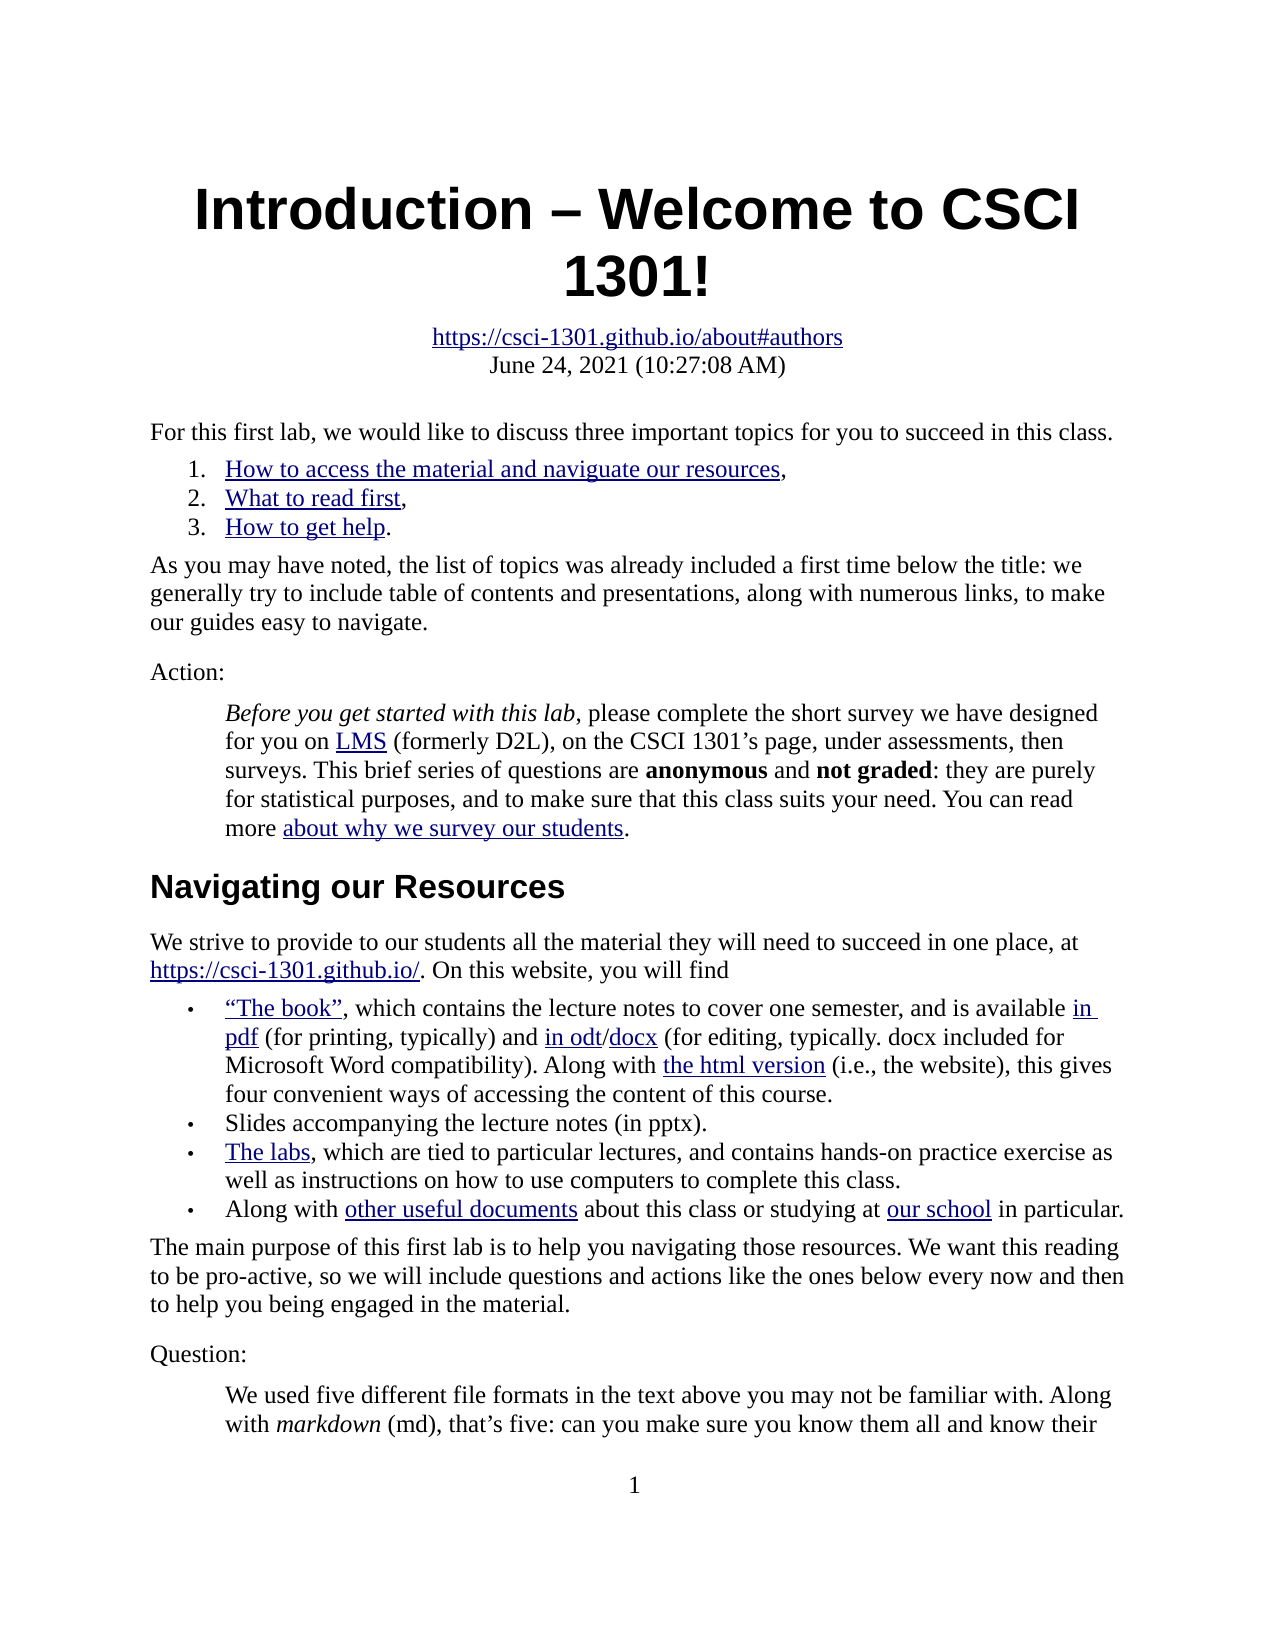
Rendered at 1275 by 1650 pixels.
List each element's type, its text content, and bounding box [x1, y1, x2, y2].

text The main purpose of this first lab is to help you navigating those resources. We want this reading to be pro-active, so we will include questions and actions like the ones below every now and then to help you being engaged in the material. [150, 1232, 1125, 1318]
list Slides accompanying the lecture notes (in pptx). [187, 1108, 1125, 1137]
text For this first lab, we would like to discuss three important topics for you to succeed in this class. [150, 417, 1125, 446]
list What to read first, [187, 483, 1125, 512]
text Action: [150, 657, 1125, 686]
list Along with other useful documents about this class or studying at our school in particular. [187, 1194, 1125, 1223]
text As you may have noted, the list of topics was already included a first time below the title: we generally try to include table of contents and presentations, along with numerous links, to make our guides easy to navigate. [150, 550, 1125, 636]
list How to access the material and naviguate our resources, [187, 454, 1125, 483]
list “The book”, which contains the lecture notes to cover one semester, and is available in pdf (for printing, typically) and in odt/docx (for editing, typically. docx included for Microsoft Word compatibility). Along with the html version (i.e., the website), this gives four convenient ways of accessing the content of this course. [187, 993, 1125, 1108]
text We used five different file formats in the text above you may not be familiar with. Along with markdown (md), that’s five: can you make sure you know them all and know their [225, 1380, 1125, 1437]
text Question: [150, 1339, 1125, 1368]
title Introduction – Welcome to CSCI 1301! [150, 175, 1125, 309]
list The labs, which are tied to particular lectures, and contains hands-on practice exercise as well as instructions on how to use computers to complete this class. [187, 1137, 1125, 1194]
text Before you get started with this lab, please complete the short survey we have designed for you on LMS (formerly D2L), on the CSCI 1301’s page, under assessments, then surveys. This brief series of questions are anonymous and not graded: they are purely for statistical purposes, and to make sure that this class suits your need. You can read more about why we survey our students. [225, 698, 1125, 841]
list How to get help. [187, 512, 1125, 541]
text June 24, 2021 (10:27:08 AM) [150, 350, 1125, 379]
text We strive to provide to our students all the material they will need to succeed in one place, at https://csci-1301.github.io/. On this website, you will find [150, 927, 1125, 984]
subtitle Navigating our Resources [150, 866, 1125, 905]
text https://csci-1301.github.io/about#authors [150, 322, 1125, 350]
